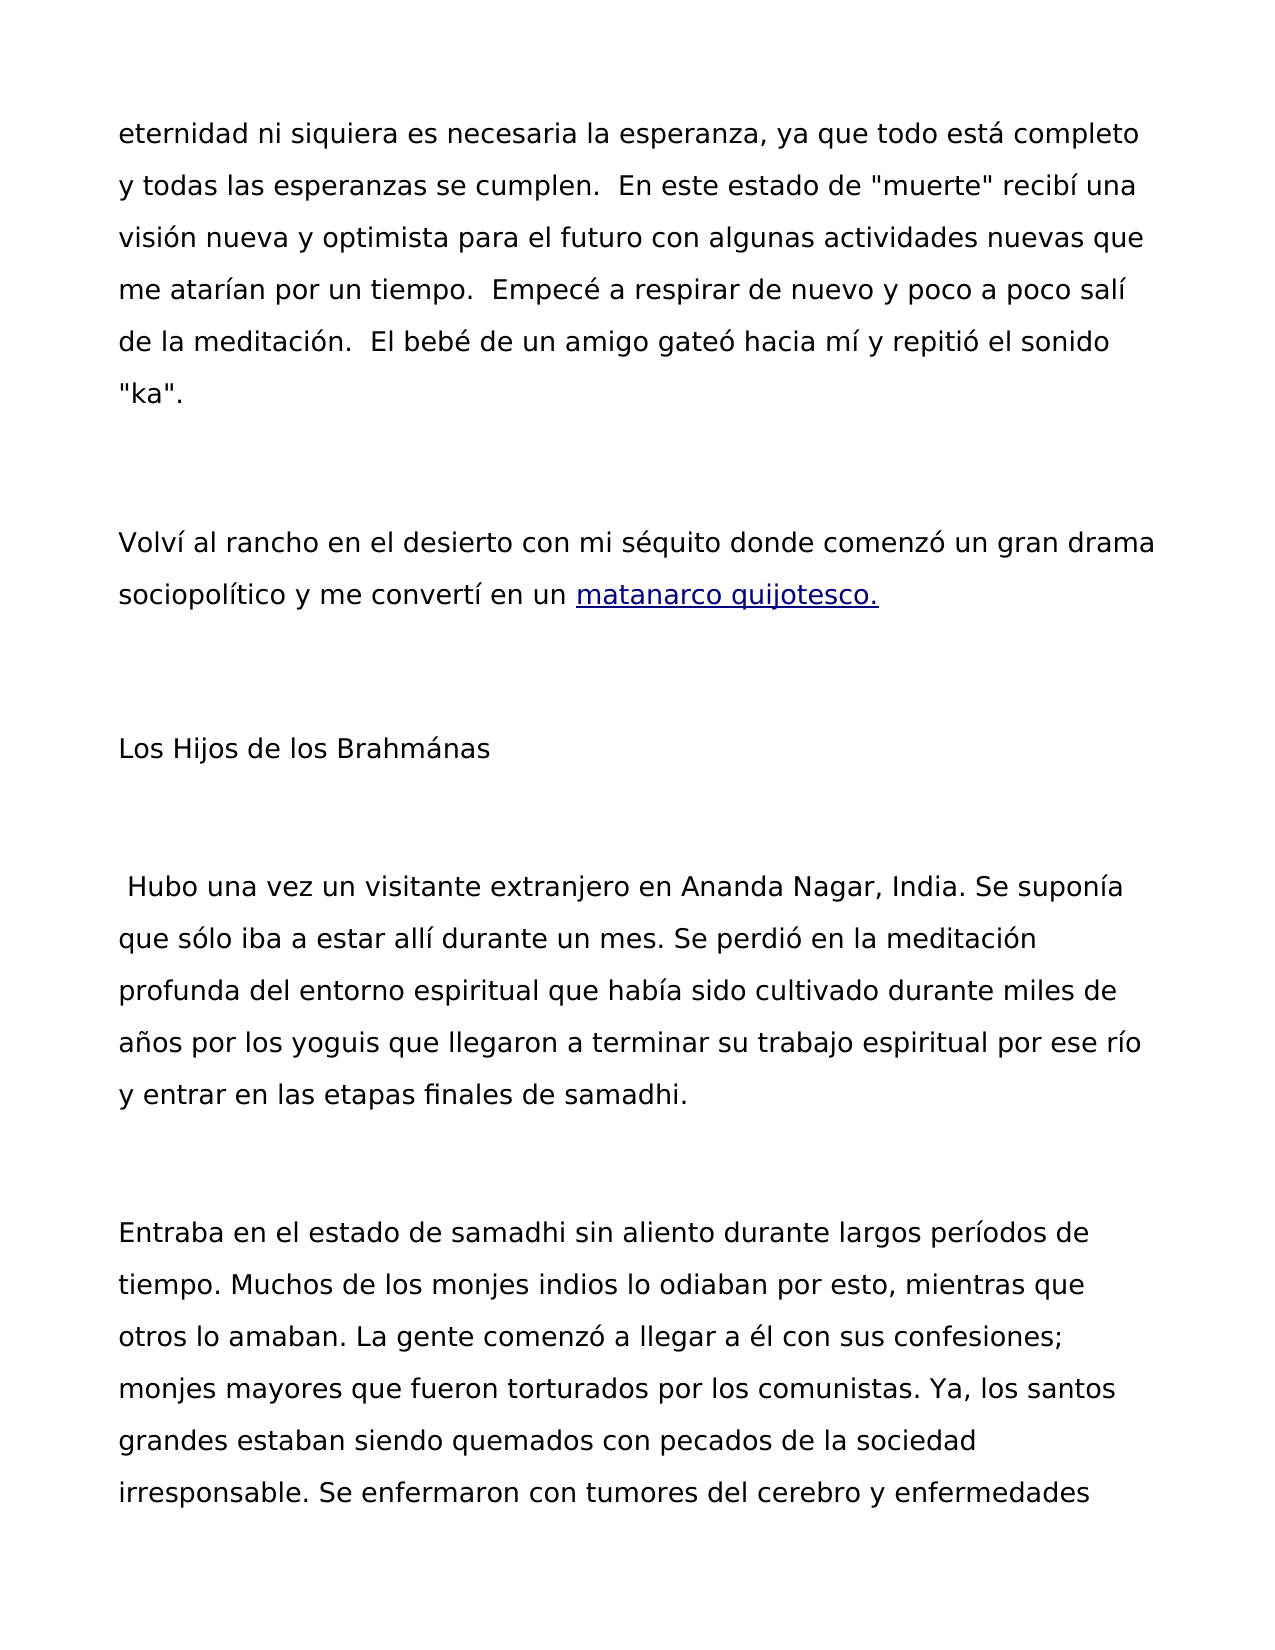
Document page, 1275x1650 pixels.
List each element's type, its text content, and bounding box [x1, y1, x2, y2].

text Entraba en el estado de samadhi sin aliento durante largos períodos de tiempo. Muchos de los monjes indios lo odiaban por esto, mientras que otros lo amaban. La gente comenzó a llegar a él con sus confesiones; monjes mayores que fueron torturados por los comunistas. Ya, los santos grandes estaban siendo quemados con pecados de la sociedad irresponsable. Se enfermaron con tumores del cerebro y enfermedades [118, 1218, 1157, 1509]
text Volví al rancho en el desierto con mi séquito donde comenzó un gran drama sociopolítico y me convertí en un matanarco quijotesco. [118, 527, 1157, 611]
text eternidad ni siquiera es necesaria la esperanza, ya que todo está completo y todas las esperanzas se cumplen. En este estado de "muerte" recibí una visión nueva y optimista para el futuro con algunas actividades nuevas que me atarían por un tiempo. Empecé a respirar de nuevo y poco a poco salí de la meditación. El bebé de un amigo gateó hacia mí y repitió el sonido "ka". [118, 118, 1157, 409]
text Hubo una vez un visitante extranjero en Ananda Nagar, India. Se suponía que sólo iba a estar allí durante un mes. Se perdió en la meditación profunda del entorno espiritual que había sido cultivado durante miles de años por los yoguis que llegaron a terminar su trabajo espiritual por ese río y entrar en las etapas finales de samadhi. [118, 872, 1157, 1111]
text Los Hijos de los Brahmánas [118, 733, 1157, 765]
